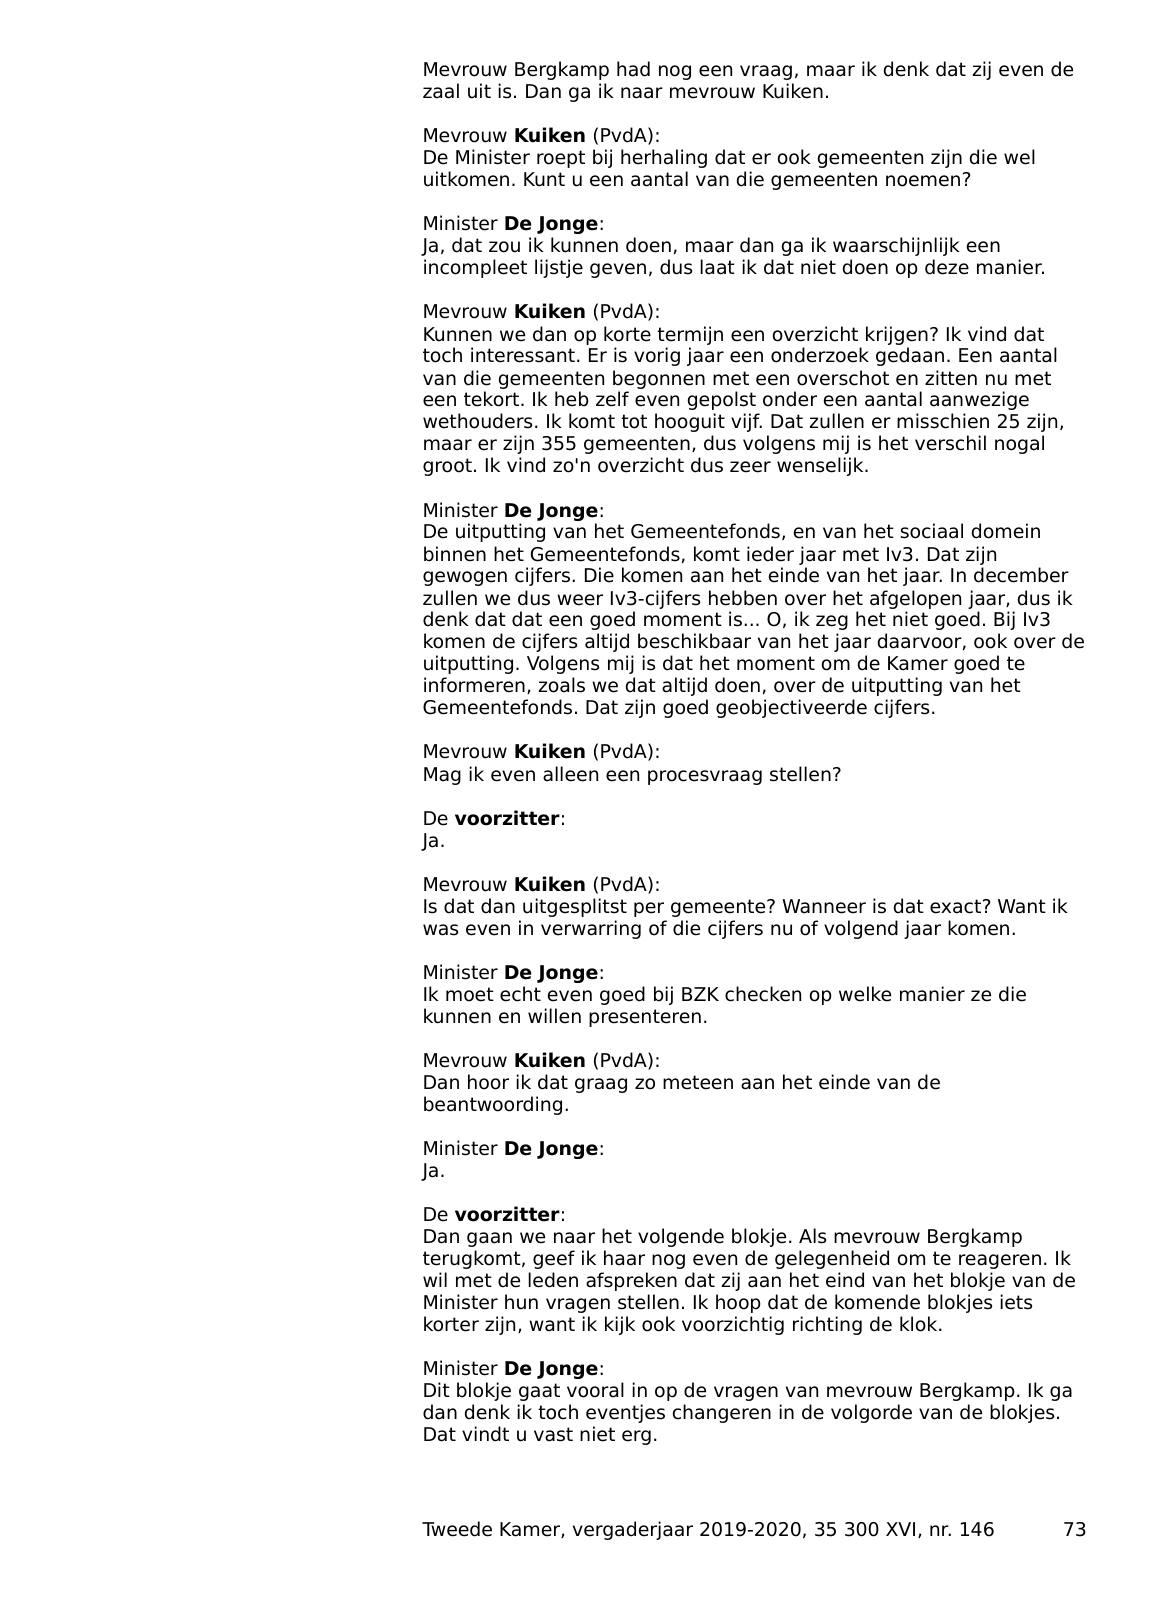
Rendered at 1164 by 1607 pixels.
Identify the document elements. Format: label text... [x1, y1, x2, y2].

text Ja, dat zou ik kunnen doen, maar dan ga ik waarschijnlijk een incompleet lijstje geven, dus laat ik dat niet doen op deze manier. [422, 235, 1087, 279]
text De uitputting van het Gemeentefonds, en van het sociaal domein binnen het Gemeentefonds, komt ieder jaar met Iv3. Dat zijn gewogen cijfers. Die komen aan het einde van het jaar. In december zullen we dus weer Iv3-cijfers hebben over het afgelopen jaar, dus ik denk dat dat een goed moment is... O, ik zeg het niet goed. Bij Iv3 komen de cijfers altijd beschikbaar van het jaar daarvoor, ook over de uitputting. Volgens mij is dat het moment om de Kamer goed te informeren, zoals we dat altijd doen, over de uitputting van het Gemeentefonds. Dat zijn goed geobjectiveerde cijfers. [422, 521, 1087, 719]
text Mevrouw Kuiken (PvdA): [422, 741, 1087, 763]
text Mevrouw Kuiken (PvdA): [422, 301, 1087, 323]
text De voorzitter: [422, 808, 1087, 829]
text Mevrouw Kuiken (PvdA): [422, 1050, 1087, 1072]
text Minister De Jonge: [422, 1358, 1087, 1380]
text Minister De Jonge: [422, 962, 1087, 984]
text Dan hoor ik dat graag zo meteen aan het einde van de beantwoording. [422, 1072, 1087, 1116]
text Ja. [422, 829, 1087, 852]
text Ja. [422, 1160, 1087, 1182]
text Is dat dan uitgesplitst per gemeente? Wanneer is dat exact? Want ik was even in verwarring of die cijfers nu of volgend jaar komen. [422, 896, 1087, 940]
text Minister De Jonge: [422, 213, 1087, 235]
text Mevrouw Bergkamp had nog een vraag, maar ik denk dat zij even de zaal uit is. Dan ga ik naar mevrouw Kuiken. [422, 59, 1087, 103]
text Mevrouw Kuiken (PvdA): [422, 125, 1087, 147]
text Dan gaan we naar het volgende blokje. Als mevrouw Bergkamp terugkomt, geef ik haar nog even de gelegenheid om te reageren. Ik wil met de leden afspreken dat zij aan het eind van het blokje van de Minister hun vragen stellen. Ik hoop dat de komende blokjes iets korter zijn, want ik kijk ook voorzichtig richting de klok. [422, 1226, 1087, 1336]
text Minister De Jonge: [422, 1138, 1087, 1160]
text De Minister roept bij herhaling dat er ook gemeenten zijn die wel uitkomen. Kunt u een aantal van die gemeenten noemen? [422, 147, 1087, 191]
text Minister De Jonge: [422, 499, 1087, 521]
text Kunnen we dan op korte termijn een overzicht krijgen? Ik vind dat toch interessant. Er is vorig jaar een onderzoek gedaan. Een aantal van die gemeenten begonnen met een overschot en zitten nu met een tekort. Ik heb zelf even gepolst onder een aantal aanwezige wethouders. Ik komt tot hooguit vijf. Dat zullen er misschien 25 zijn, maar er zijn 355 gemeenten, dus volgens mij is het verschil nogal groot. Ik vind zo'n overzicht dus zeer wenselijk. [422, 323, 1087, 477]
text Dit blokje gaat vooral in op de vragen van mevrouw Bergkamp. Ik ga dan denk ik toch eventjes changeren in de volgorde van de blokjes. Dat vindt u vast niet erg. [422, 1380, 1087, 1446]
text De voorzitter: [422, 1204, 1087, 1226]
text Mevrouw Kuiken (PvdA): [422, 874, 1087, 896]
text Mag ik even alleen een procesvraag stellen? [422, 763, 1087, 785]
text Ik moet echt even goed bij BZK checken op welke manier ze die kunnen en willen presenteren. [422, 984, 1087, 1028]
